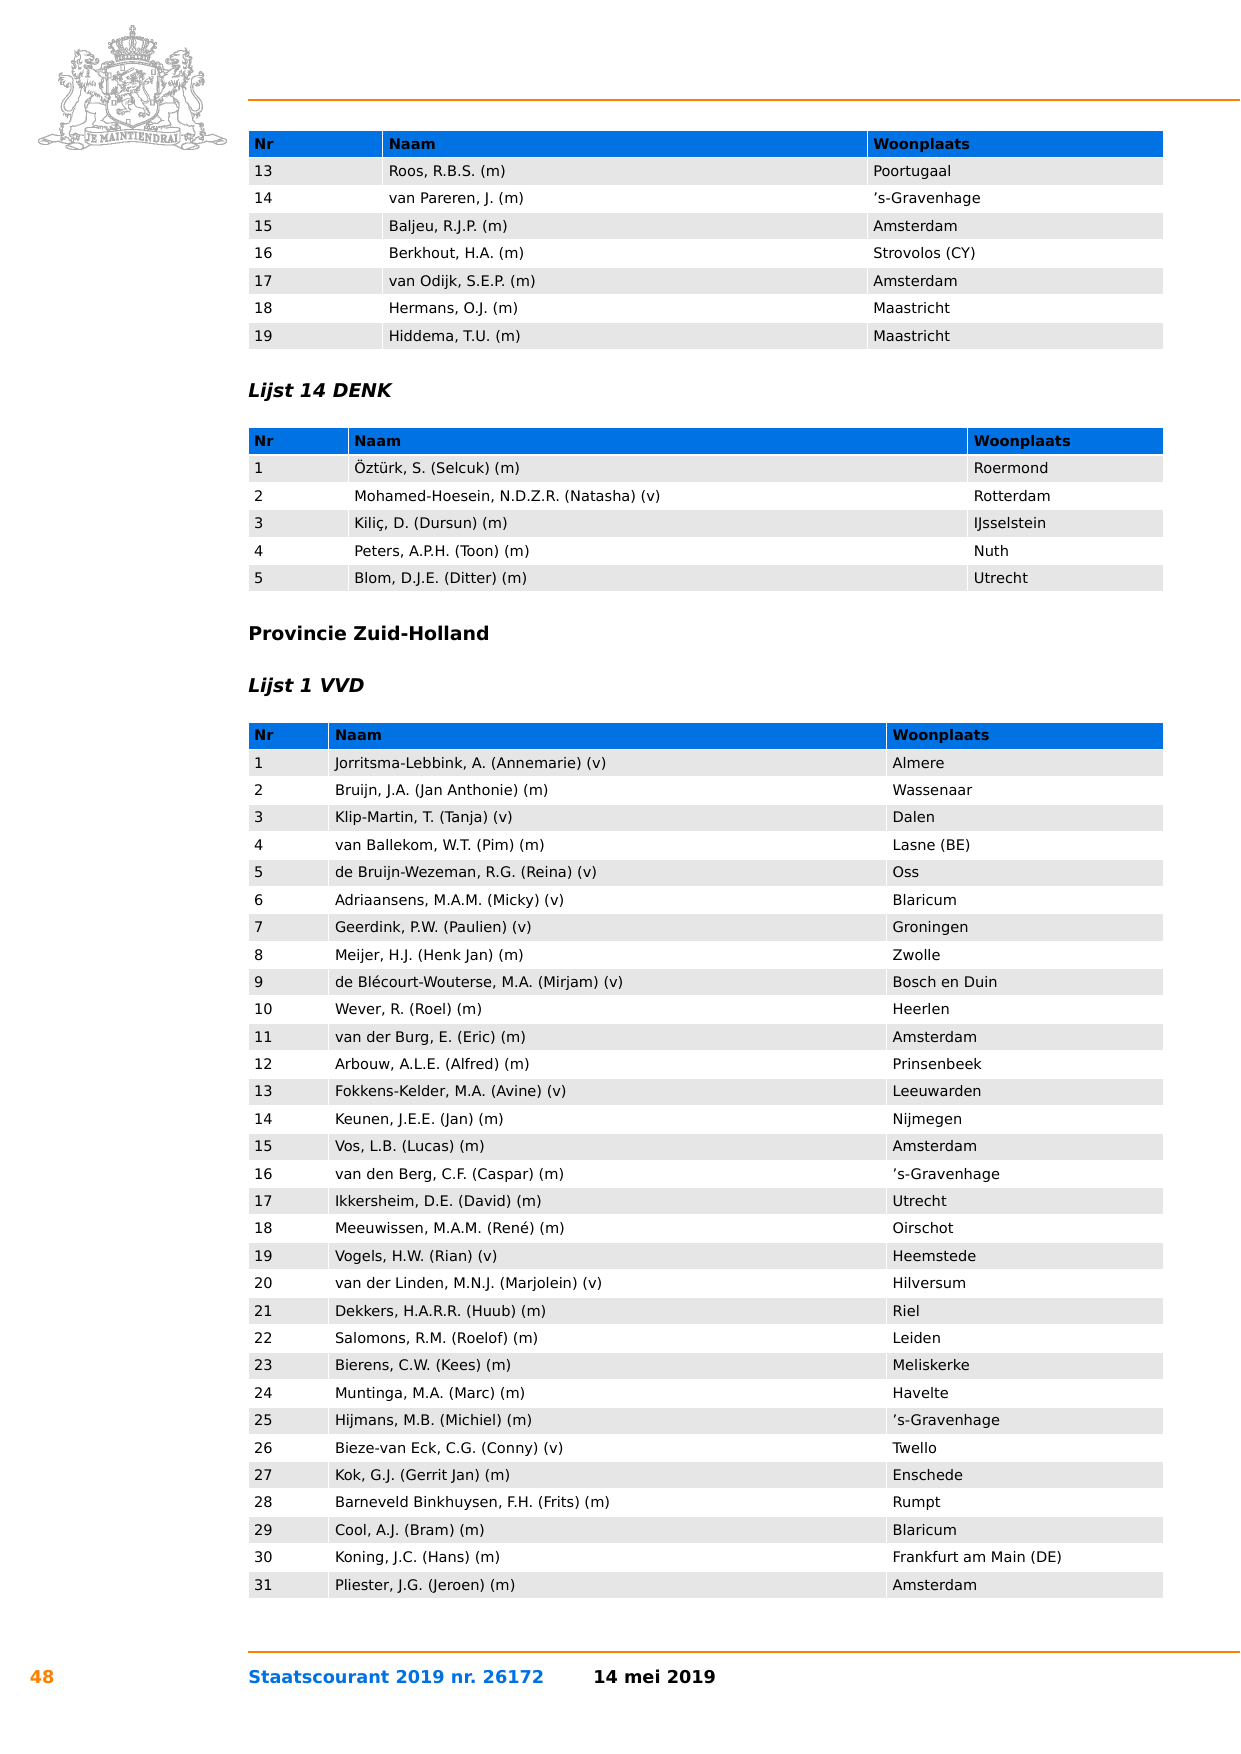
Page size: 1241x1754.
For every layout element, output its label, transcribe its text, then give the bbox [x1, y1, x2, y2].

table_cell 27 [249, 1462, 328, 1488]
table_cell Bosch en Duin [887, 969, 1163, 995]
table_cell Vos, L.B. (Lucas) (m) [329, 1134, 886, 1160]
table_cell Berkhout, H.A. (m) [383, 241, 867, 267]
table_cell 25 [249, 1408, 328, 1434]
table_cell IJsselstein [968, 510, 1163, 537]
table_cell van der Burg, E. (Eric) (m) [329, 1024, 886, 1050]
table_cell 3 [249, 805, 328, 831]
table_cell 6 [249, 887, 328, 913]
table_cell Lasne (BE) [887, 832, 1163, 858]
table_cell Nijmegen [887, 1106, 1163, 1132]
table_cell Utrecht [887, 1188, 1163, 1214]
table_cell Leeuwarden [887, 1079, 1163, 1105]
table_cell Roermond [968, 456, 1163, 482]
table_header Nr [249, 131, 382, 157]
table_cell de Blécourt-Wouterse, M.A. (Mirjam) (v) [329, 969, 886, 995]
table_cell ’s-Gravenhage [887, 1161, 1163, 1187]
table_cell 26 [249, 1435, 328, 1461]
table_cell Amsterdam [868, 268, 1163, 294]
table_cell 2 [249, 483, 348, 509]
table_cell Zwolle [887, 942, 1163, 968]
table_cell Bierens, C.W. (Kees) (m) [329, 1353, 886, 1379]
table_cell Frankfurt am Main (DE) [887, 1544, 1163, 1571]
table_cell 22 [249, 1325, 328, 1352]
table_cell Amsterdam [887, 1134, 1163, 1160]
table_cell Enschede [887, 1462, 1163, 1488]
subtitle Provincie Zuid-Holland [248, 622, 1163, 644]
table_cell Meliskerke [887, 1353, 1163, 1379]
table_cell Mohamed-Hoesein, N.D.Z.R. (Natasha) (v) [349, 483, 967, 509]
table_header Nr [249, 723, 328, 749]
table_cell Salomons, R.M. (Roelof) (m) [329, 1325, 886, 1352]
table_cell 19 [249, 1243, 328, 1269]
table_cell Barneveld Binkhuysen, F.H. (Frits) (m) [329, 1490, 886, 1516]
table_cell Oirschot [887, 1216, 1163, 1242]
table_cell Koning, J.C. (Hans) (m) [329, 1544, 886, 1571]
table_cell Nuth [968, 538, 1163, 564]
table_cell 16 [249, 1161, 328, 1187]
table_header Woonplaats [968, 428, 1163, 454]
table_cell Hijmans, M.B. (Michiel) (m) [329, 1408, 886, 1434]
table_cell Fokkens-Kelder, M.A. (Avine) (v) [329, 1079, 886, 1105]
table_header Woonplaats [868, 131, 1163, 157]
table_cell Geerdink, P.W. (Paulien) (v) [329, 914, 886, 941]
table_cell 14 [249, 1106, 328, 1132]
table_cell van Odijk, S.E.P. (m) [383, 268, 867, 294]
table_cell 19 [249, 323, 382, 349]
table_cell Ikkersheim, D.E. (David) (m) [329, 1188, 886, 1214]
table_cell 17 [249, 268, 382, 294]
table_cell Wassenaar [887, 777, 1163, 804]
table_cell Klip-Martin, T. (Tanja) (v) [329, 805, 886, 831]
table_cell 21 [249, 1298, 328, 1324]
table_cell Hiddema, T.U. (m) [383, 323, 867, 349]
picture [38, 25, 227, 150]
table_cell Utrecht [968, 565, 1163, 591]
table_cell Kok, G.J. (Gerrit Jan) (m) [329, 1462, 886, 1488]
table_cell 4 [249, 832, 328, 858]
table_cell Muntinga, M.A. (Marc) (m) [329, 1380, 886, 1406]
table_cell Pliester, J.G. (Jeroen) (m) [329, 1572, 886, 1598]
table_cell Dalen [887, 805, 1163, 831]
table_cell van den Berg, C.F. (Caspar) (m) [329, 1161, 886, 1187]
table_cell Kiliç, D. (Dursun) (m) [349, 510, 967, 537]
table_header Naam [329, 723, 886, 749]
table_cell 15 [249, 213, 382, 239]
table_cell Maastricht [868, 295, 1163, 322]
table_cell 30 [249, 1544, 328, 1571]
table_cell Heemstede [887, 1243, 1163, 1269]
table_cell van Pareren, J. (m) [383, 186, 867, 212]
table_cell 4 [249, 538, 348, 564]
table_cell Hermans, O.J. (m) [383, 295, 867, 322]
table_cell 20 [249, 1270, 328, 1297]
table_cell Dekkers, H.A.R.R. (Huub) (m) [329, 1298, 886, 1324]
table_cell Maastricht [868, 323, 1163, 349]
table_cell 12 [249, 1051, 328, 1078]
table_cell 31 [249, 1572, 328, 1598]
table_cell 13 [249, 1079, 328, 1105]
table_cell de Bruijn-Wezeman, R.G. (Reina) (v) [329, 860, 886, 886]
table_cell Vogels, H.W. (Rian) (v) [329, 1243, 886, 1269]
table_cell 18 [249, 295, 382, 322]
table_cell Öztürk, S. (Selcuk) (m) [349, 456, 967, 482]
table_cell Prinsenbeek [887, 1051, 1163, 1078]
table_cell Peters, A.P.H. (Toon) (m) [349, 538, 967, 564]
table_cell Jorritsma-Lebbink, A. (Annemarie) (v) [329, 750, 886, 776]
table_cell 10 [249, 996, 328, 1023]
table_cell Adriaansens, M.A.M. (Micky) (v) [329, 887, 886, 913]
table_cell Blaricum [887, 887, 1163, 913]
subtitle Lijst 1 VVD [248, 674, 1163, 696]
table_cell Almere [887, 750, 1163, 776]
table_cell Meeuwissen, M.A.M. (René) (m) [329, 1216, 886, 1242]
table_cell Twello [887, 1435, 1163, 1461]
table_cell 16 [249, 241, 382, 267]
table_cell Baljeu, R.J.P. (m) [383, 213, 867, 239]
table_header Naam [349, 428, 967, 454]
table_cell Groningen [887, 914, 1163, 941]
table_cell 11 [249, 1024, 328, 1050]
table_cell Meijer, H.J. (Henk Jan) (m) [329, 942, 886, 968]
table_cell Hilversum [887, 1270, 1163, 1297]
table_cell Poortugaal [868, 158, 1163, 185]
table_cell Oss [887, 860, 1163, 886]
table_cell Blaricum [887, 1517, 1163, 1543]
table_cell Rotterdam [968, 483, 1163, 509]
table_cell Bieze-van Eck, C.G. (Conny) (v) [329, 1435, 886, 1461]
table_cell 24 [249, 1380, 328, 1406]
table_cell 18 [249, 1216, 328, 1242]
table_cell 8 [249, 942, 328, 968]
table_header Nr [249, 428, 348, 454]
table_cell 17 [249, 1188, 328, 1214]
table_cell Wever, R. (Roel) (m) [329, 996, 886, 1023]
table_cell 9 [249, 969, 328, 995]
table_cell 3 [249, 510, 348, 537]
table_cell ’s-Gravenhage [887, 1408, 1163, 1434]
table_cell Roos, R.B.S. (m) [383, 158, 867, 185]
subtitle Lijst 14 DENK [248, 380, 1163, 402]
table_cell Amsterdam [887, 1572, 1163, 1598]
table_cell Blom, D.J.E. (Ditter) (m) [349, 565, 967, 591]
table_cell 29 [249, 1517, 328, 1543]
table_cell 23 [249, 1353, 328, 1379]
table_cell 15 [249, 1134, 328, 1160]
table_cell Bruijn, J.A. (Jan Anthonie) (m) [329, 777, 886, 804]
table_cell 5 [249, 565, 348, 591]
table_cell ’s-Gravenhage [868, 186, 1163, 212]
table_header Naam [383, 131, 867, 157]
table_cell 14 [249, 186, 382, 212]
table_cell Rumpt [887, 1490, 1163, 1516]
table_cell 1 [249, 750, 328, 776]
table_cell 2 [249, 777, 328, 804]
table_cell Leiden [887, 1325, 1163, 1352]
table_cell Strovolos (CY) [868, 241, 1163, 267]
table_cell 1 [249, 456, 348, 482]
table_cell Keunen, J.E.E. (Jan) (m) [329, 1106, 886, 1132]
table_cell Arbouw, A.L.E. (Alfred) (m) [329, 1051, 886, 1078]
table_cell Amsterdam [868, 213, 1163, 239]
table_cell 28 [249, 1490, 328, 1516]
table_cell Amsterdam [887, 1024, 1163, 1050]
table_cell Havelte [887, 1380, 1163, 1406]
table_cell Riel [887, 1298, 1163, 1324]
table_cell van Ballekom, W.T. (Pim) (m) [329, 832, 886, 858]
table_cell Heerlen [887, 996, 1163, 1023]
table_header Woonplaats [887, 723, 1163, 749]
table_cell van der Linden, M.N.J. (Marjolein) (v) [329, 1270, 886, 1297]
table_cell 5 [249, 860, 328, 886]
table_cell 13 [249, 158, 382, 185]
table_cell Cool, A.J. (Bram) (m) [329, 1517, 886, 1543]
table_cell 7 [249, 914, 328, 941]
